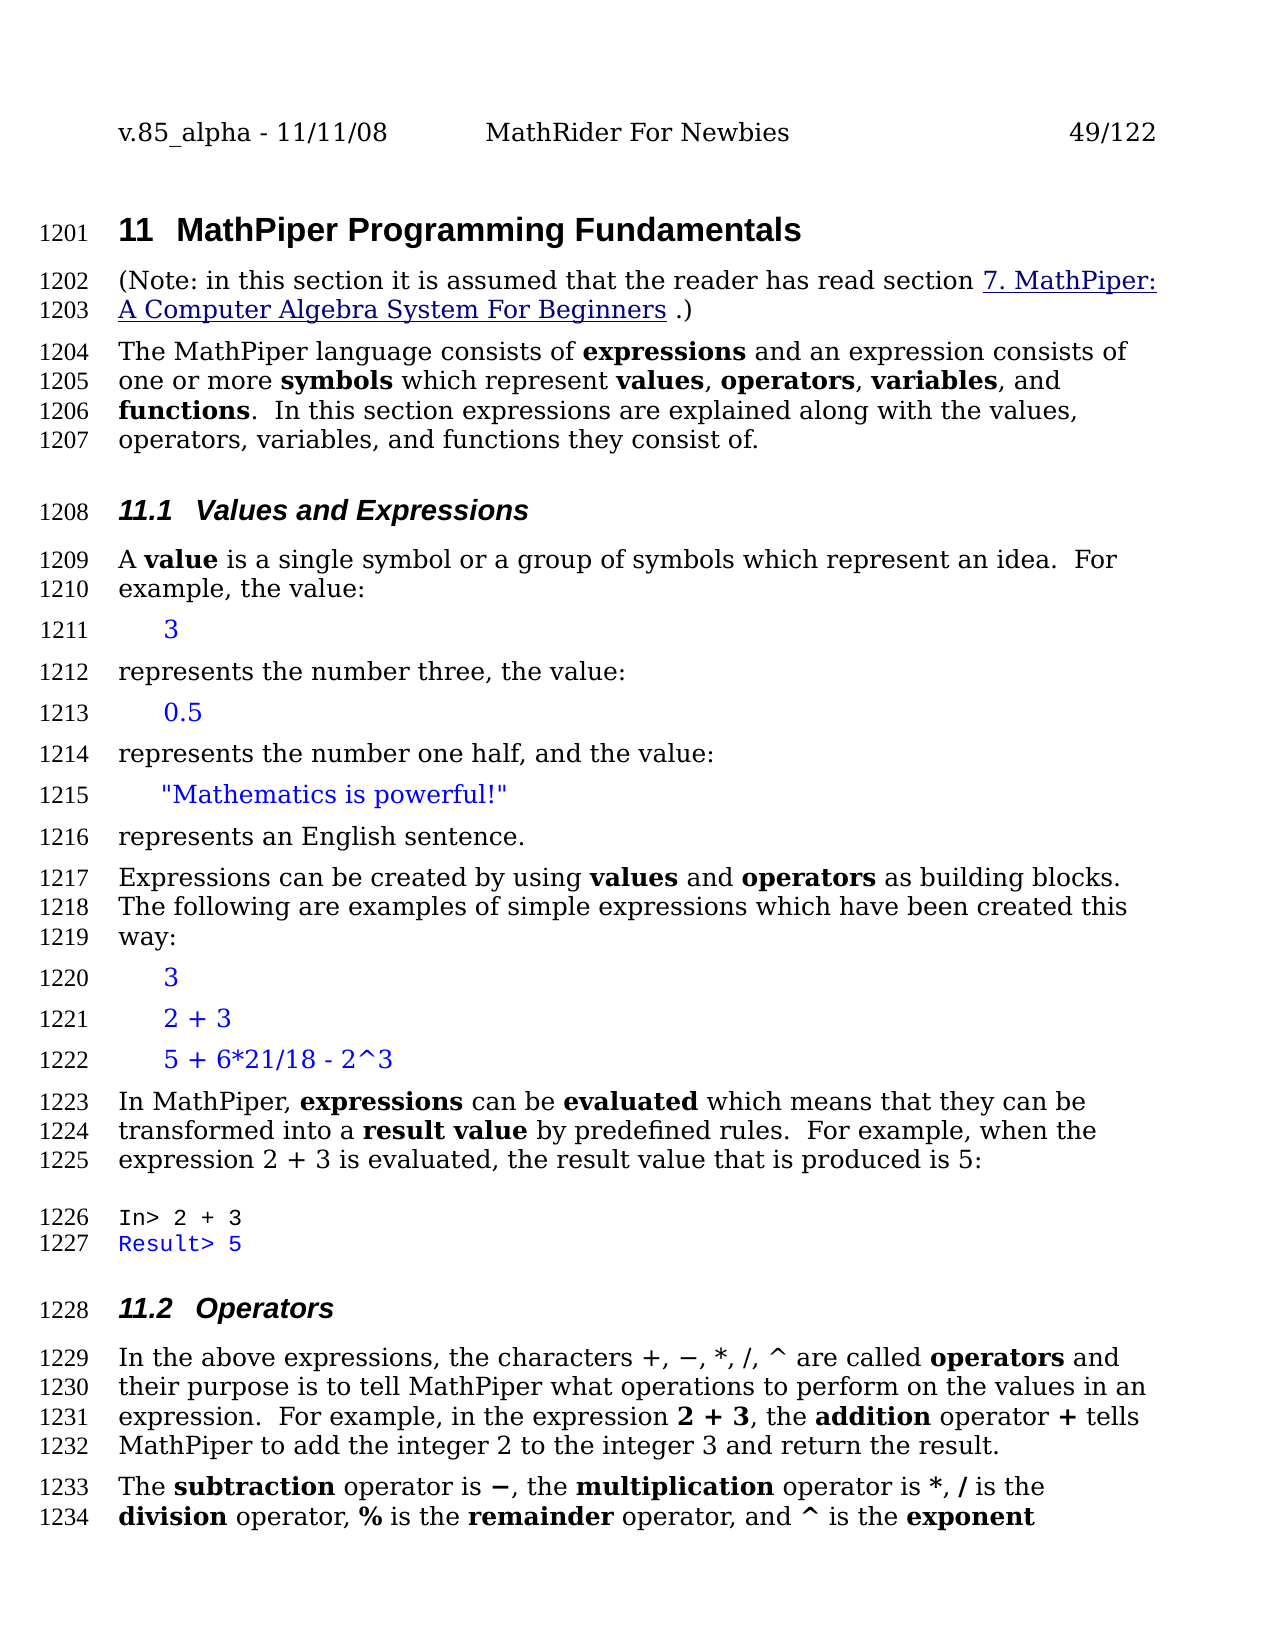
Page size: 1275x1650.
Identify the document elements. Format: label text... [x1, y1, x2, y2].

text represents the number three, the value: [118, 657, 1157, 686]
subtitle Operators [118, 1291, 1157, 1325]
text 2 + 3 [163, 1004, 1157, 1033]
text The subtraction operator is −, the multiplication operator is *, / is the division operator, % is the remainder operator, and ^ is the exponent [118, 1472, 1157, 1531]
text 3 [163, 963, 1157, 992]
text 5 + 6*21/18 - 2^3 [163, 1045, 1157, 1074]
text In MathPiper, expressions can be evaluated which means that they can be transformed into a result value by predefined rules. For example, when the expression 2 + 3 is evaluated, the result value that is produced is 5: [118, 1087, 1157, 1174]
text The MathPiper language consists of expressions and an expression consists of one or more symbols which represent values, operators, variables, and functions. In this section expressions are explained along with the values, operators, variables, and functions they consist of. [118, 337, 1157, 454]
text 0.5 [163, 698, 1157, 727]
subtitle MathPiper Programming Fundamentals [118, 210, 1157, 248]
text (Note: in this section it is assumed that the reader has read section 7. MathPiper: A Computer Algebra System For Beginners .) [118, 266, 1157, 325]
text Expressions can be created by using values and operators as building blocks. The following are examples of simple expressions which have been created this way: [118, 863, 1157, 951]
text Result> 5 [118, 1232, 1157, 1258]
text 3 [163, 615, 1157, 644]
text "Mathematics is powerful!" [161, 781, 1157, 810]
text In> 2 + 3 [118, 1207, 1157, 1232]
subtitle Values and Expressions [118, 493, 1157, 527]
text represents the number one half, and the value: [118, 739, 1157, 768]
text A value is a single symbol or a group of symbols which represent an idea. For example, the value: [118, 545, 1157, 603]
text represents an English sentence. [118, 822, 1157, 851]
text In the above expressions, the characters +, −, *, /, ^ are called operators and their purpose is to tell MathPiper what operations to perform on the values in an expression. For example, in the expression 2 + 3, the addition operator + tells MathPiper to add the integer 2 to the integer 3 and return the result. [118, 1343, 1157, 1460]
